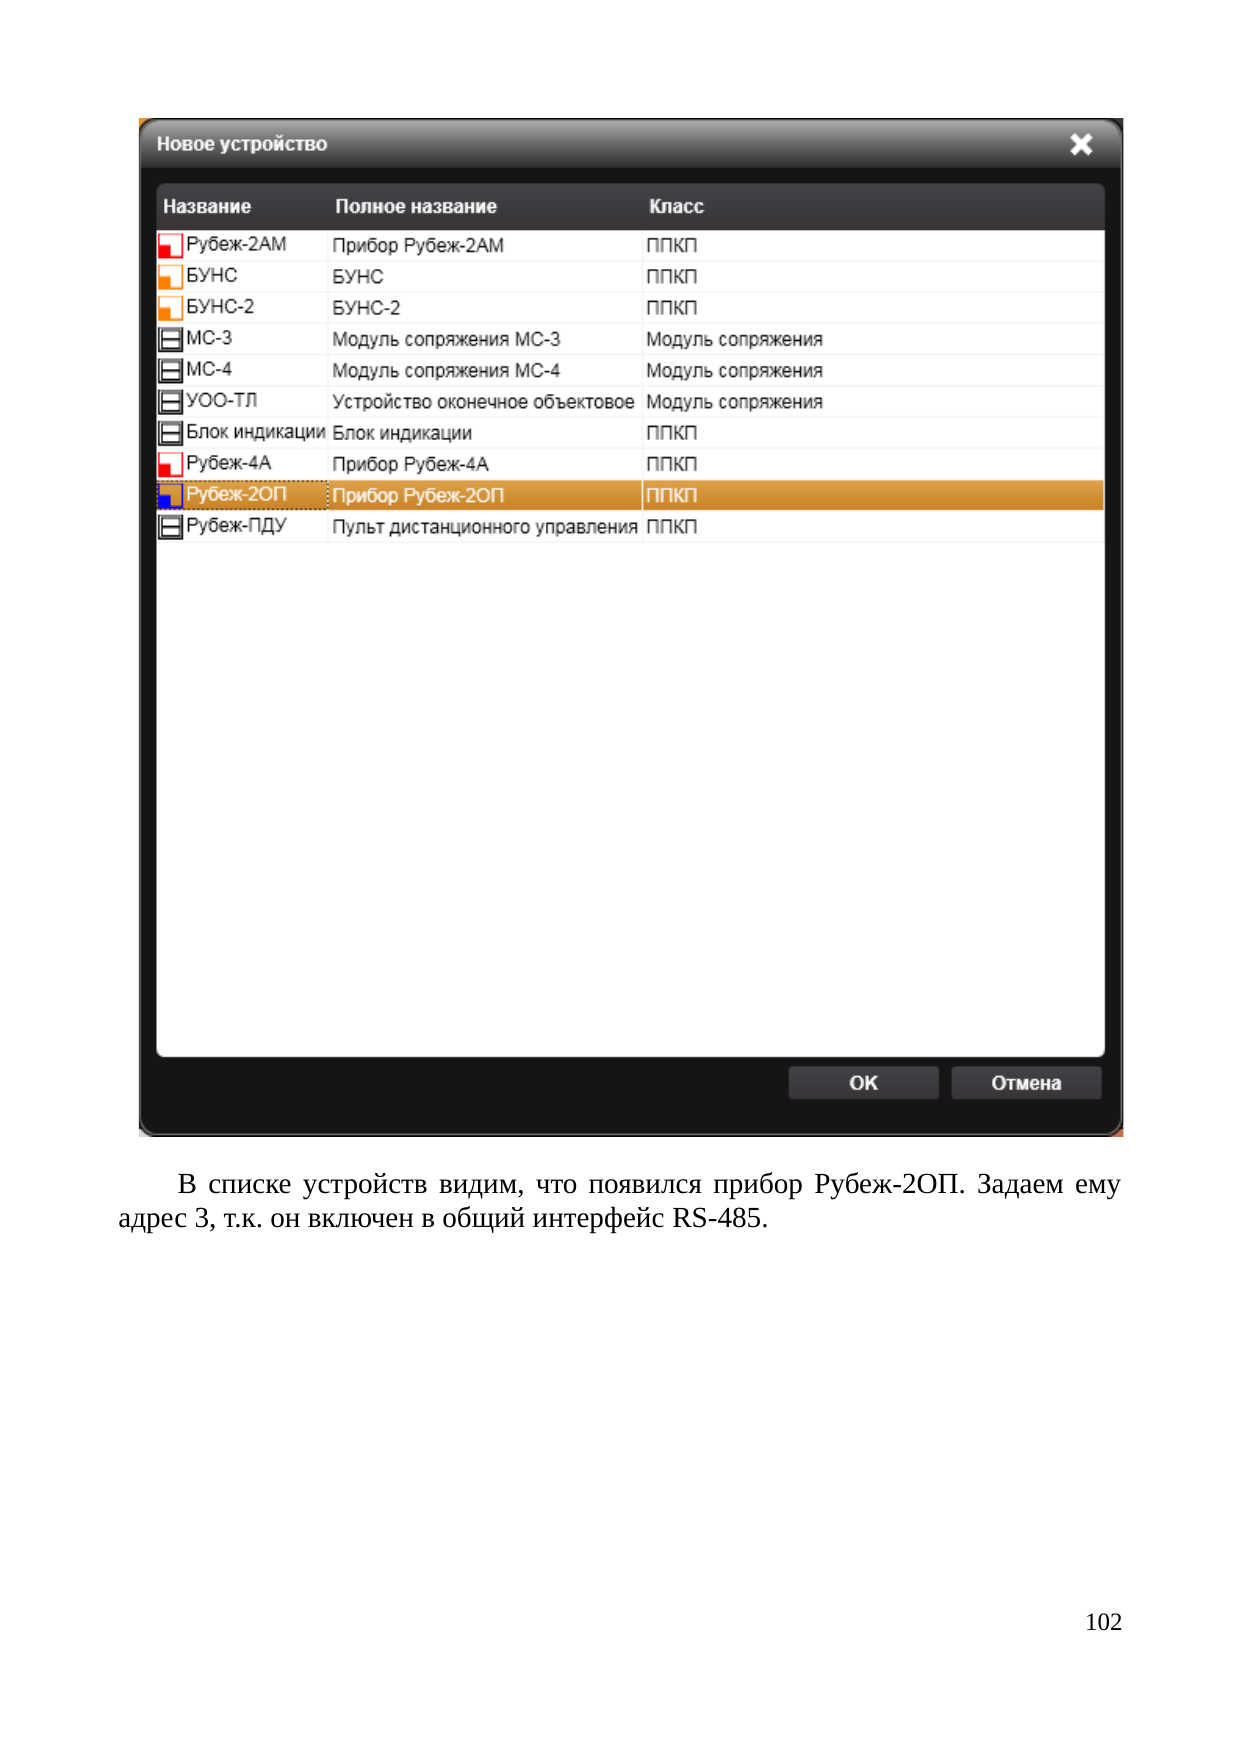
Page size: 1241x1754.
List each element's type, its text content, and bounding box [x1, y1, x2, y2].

text В списке устройств видим, что появился прибор Рубеж-2ОП. Задаем ему адрес 3, т.к. он включен в общий интерфейс RS-485. [118, 1137, 1122, 1233]
picture [138, 118, 1124, 1137]
